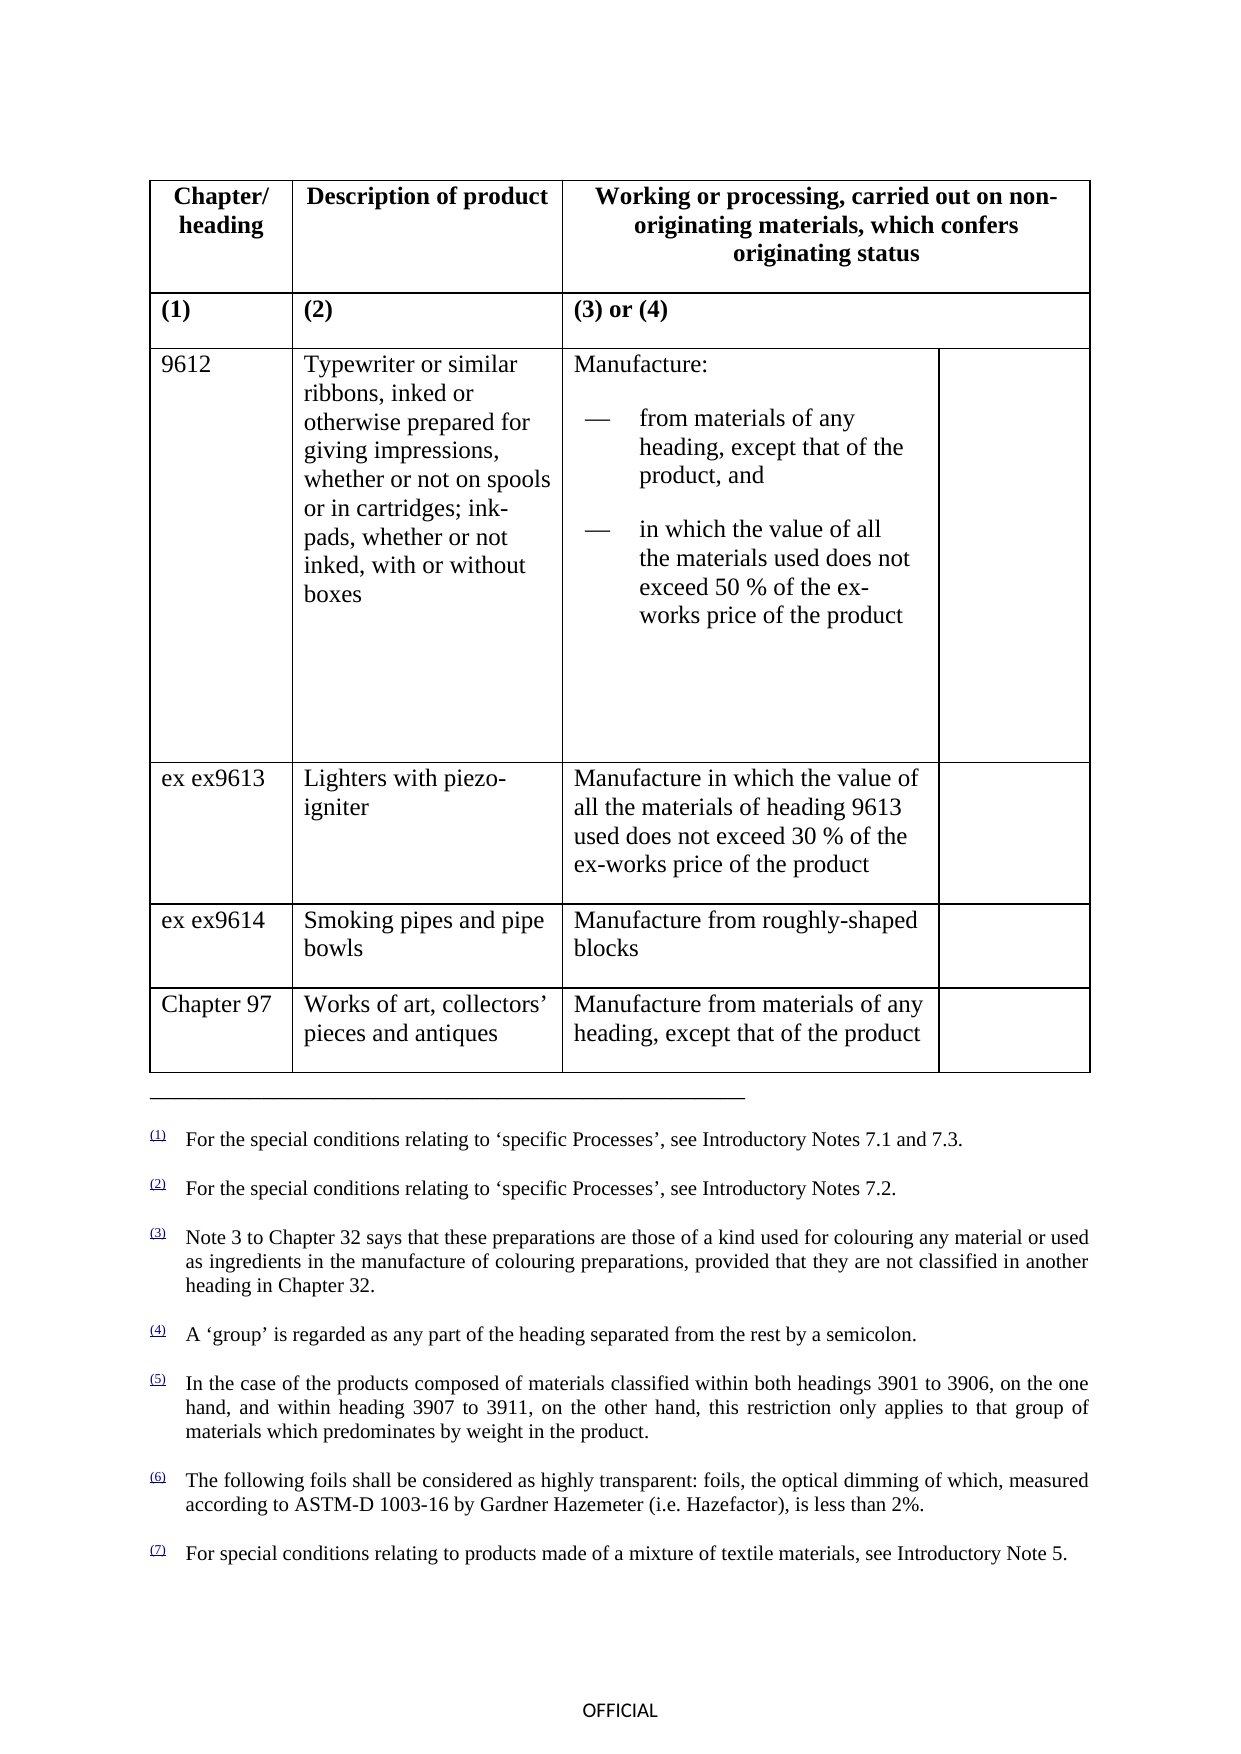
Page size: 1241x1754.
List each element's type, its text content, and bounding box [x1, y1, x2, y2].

table_cell — [574, 514, 628, 654]
table_cell (3) or (4) [563, 294, 1089, 348]
table_cell [940, 905, 1089, 987]
text (6) The following foils shall be considered as highly transparent: foils, the optical dimming of which, measured according to ASTM-D 1003-16 by Gardner Hazemeter (i.e. Hazefactor), is less than 2%. [150, 1468, 1090, 1516]
table_cell (2) [293, 294, 562, 348]
text (4) A ‘group’ is regarded as any part of the heading separated from the rest by a semicolon. [150, 1322, 1090, 1346]
table_cell Works of art, collectors’ pieces and antiques [293, 989, 562, 1071]
text (3) Note 3 to Chapter 32 says that these preparations are those of a kind used for colouring any material or used as ingredients in the manufacture of colouring preparations, provided that they are not classified in another heading in Chapter 32. [150, 1225, 1090, 1297]
text (5) In the case of the products composed of materials classified within both headings 3901 to 3906, on the one hand, and within heading 3907 to 3911, on the other hand, this restriction only applies to that group of materials which predominates by weight in the product. [150, 1371, 1090, 1443]
text (1) For the special conditions relating to ‘specific Processes’, see Introductory Notes 7.1 and 7.3. [150, 1127, 1090, 1151]
table_header Description of product [293, 181, 562, 292]
table_cell Manufacture from materials of any heading, except that of the product [563, 989, 938, 1071]
table_cell Lighters with piezo-igniter [293, 763, 562, 903]
text (2) For the special conditions relating to ‘specific Processes’, see Introductory Notes 7.2. [150, 1176, 1090, 1200]
table_cell in which the value of all the materials used does not exceed 50 % of the ex-works price of the product [628, 514, 928, 654]
table_cell Smoking pipes and pipe bowls [293, 905, 562, 987]
table_header Chapter/ heading [151, 181, 292, 292]
table_cell [940, 763, 1089, 903]
table_header Working or processing, carried out on non-originating materials, which confers originating status [563, 181, 1089, 292]
table_cell Manufacture: [563, 349, 938, 762]
table_cell 9612 [151, 349, 292, 762]
table_cell Manufacture from roughly-shaped blocks [563, 905, 938, 987]
table_cell (1) [151, 294, 292, 348]
table_header from materials of any heading, except that of the product, and [628, 403, 928, 514]
table_cell ex ex9614 [151, 905, 292, 987]
table_cell ex ex9613 [151, 763, 292, 903]
table_cell Chapter 97 [151, 989, 292, 1071]
table_cell Typewriter or similar ribbons, inked or otherwise prepared for giving impressions, whether or not on spools or in cartridges; ink-pads, whether or not inked, with or without boxes [293, 349, 562, 762]
table_cell [940, 349, 1089, 762]
text (7) For special conditions relating to products made of a mixture of textile materials, see Introductory Note 5. [150, 1541, 1090, 1565]
table_header — [574, 403, 628, 514]
table_cell [940, 989, 1089, 1071]
table_cell Manufacture in which the value of all the materials of heading 9613 used does not exceed 30 % of the ex-works price of the product [563, 763, 938, 903]
